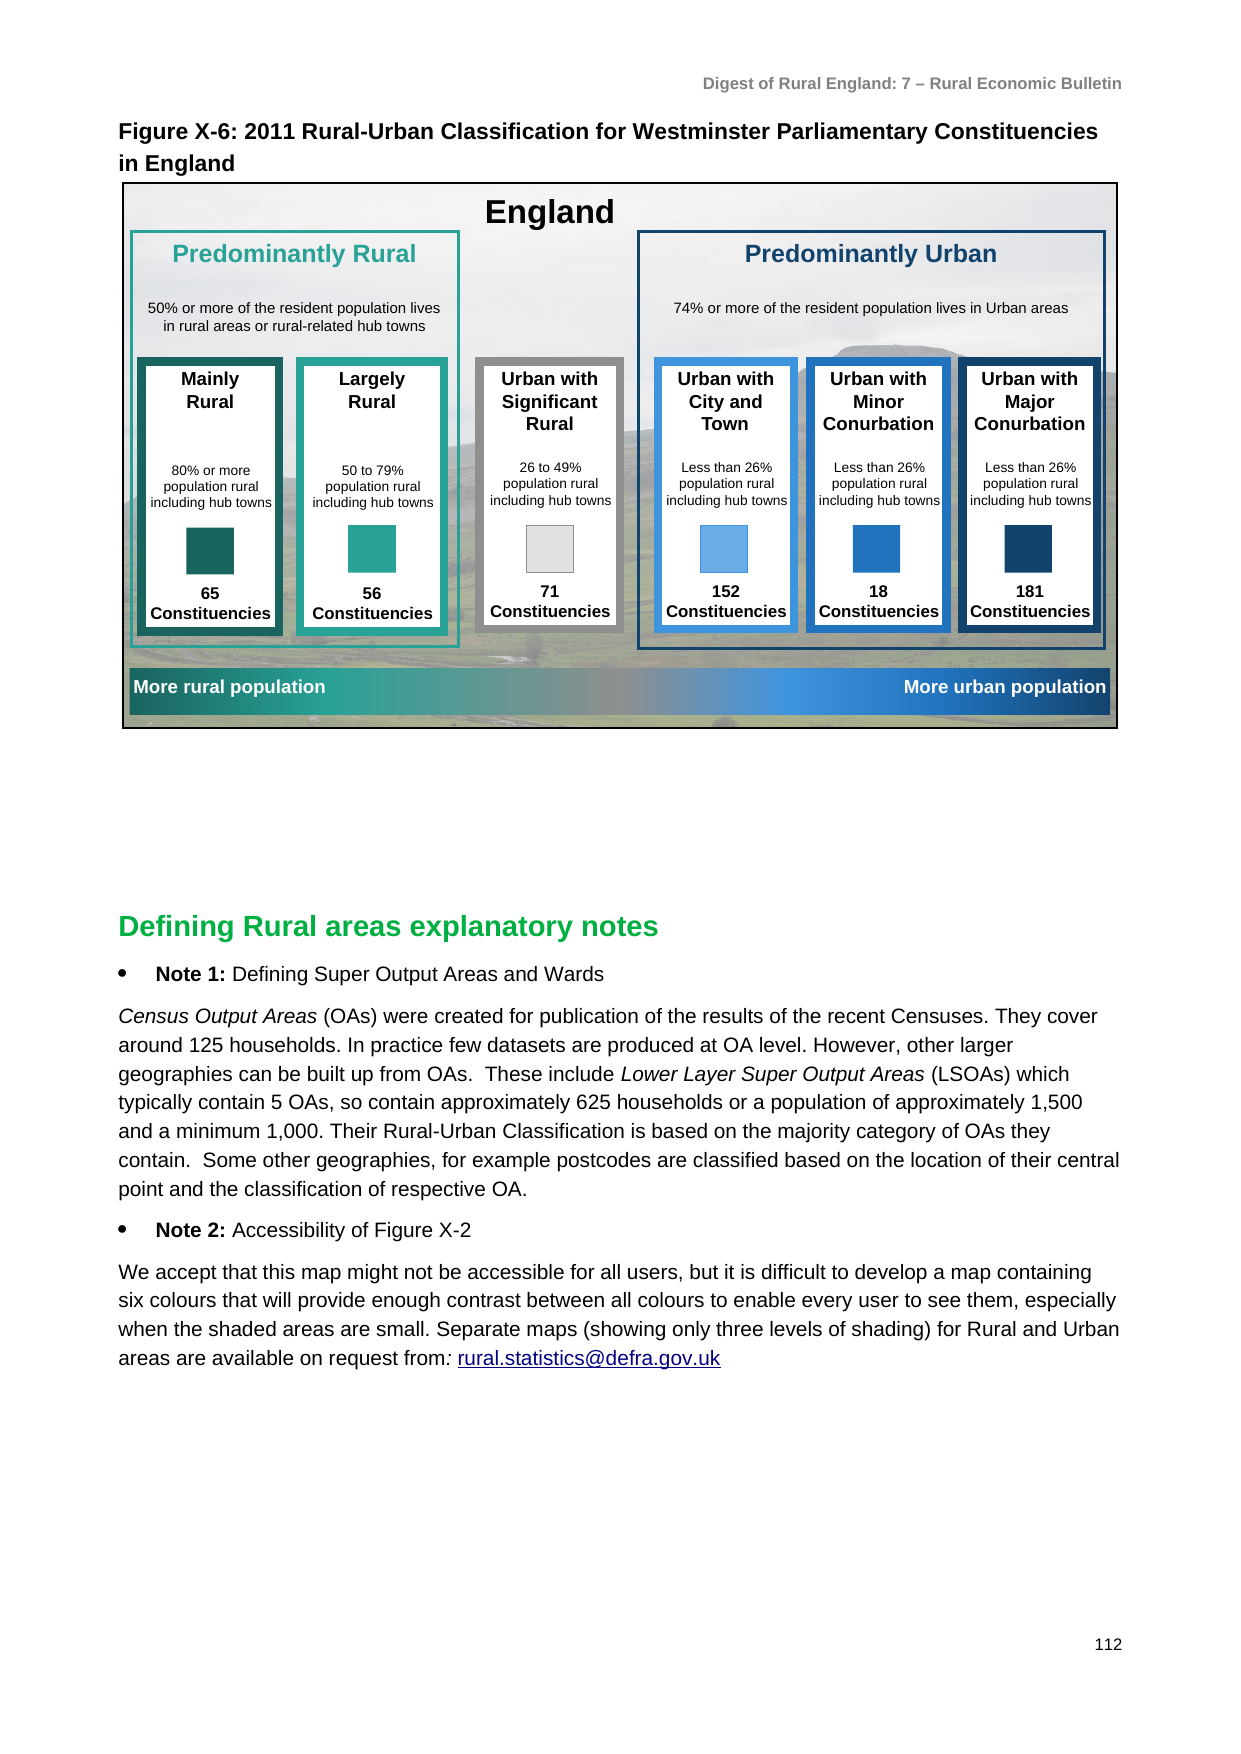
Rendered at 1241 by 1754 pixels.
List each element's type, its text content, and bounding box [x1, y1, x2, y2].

text Defining Rural areas explanatory notes [118, 909, 1122, 943]
list Note 2: Accessibility of Figure X-2 [118, 1218, 1122, 1242]
text Census Output Areas (OAs) were created for publication of the results of the recent Censuses. They cover around 125 households. In practice few datasets are produced at OA level. However, other larger geographies can be built up from OAs. These include Lower Layer Super Output Areas (LSOAs) which typically contain 5 OAs, so contain approximately 625 households or a population of approximately 1,500 and a minimum 1,000. Their Rural-Urban Classification is based on the majority category of OAs they contain. Some other geographies, for example postcodes are classified based on the location of their central point and the classification of respective OA. [118, 1004, 1122, 1200]
text We accept that this map might not be accessible for all users, but it is difficult to develop a map containing six colours that will provide enough contrast between all colours to enable every user to see them, especially when the shaded areas are small. Separate maps (showing only three levels of shading) for Rural and Urban areas are available on request from: rural.statistics@defra.gov.uk [118, 1259, 1122, 1370]
list Note 1: Defining Super Output Areas and Wards [118, 962, 1122, 987]
text Figure X‑6: 2011 Rural-Urban Classification for Westminster Parliamentary Constituencies in England [118, 118, 1122, 176]
